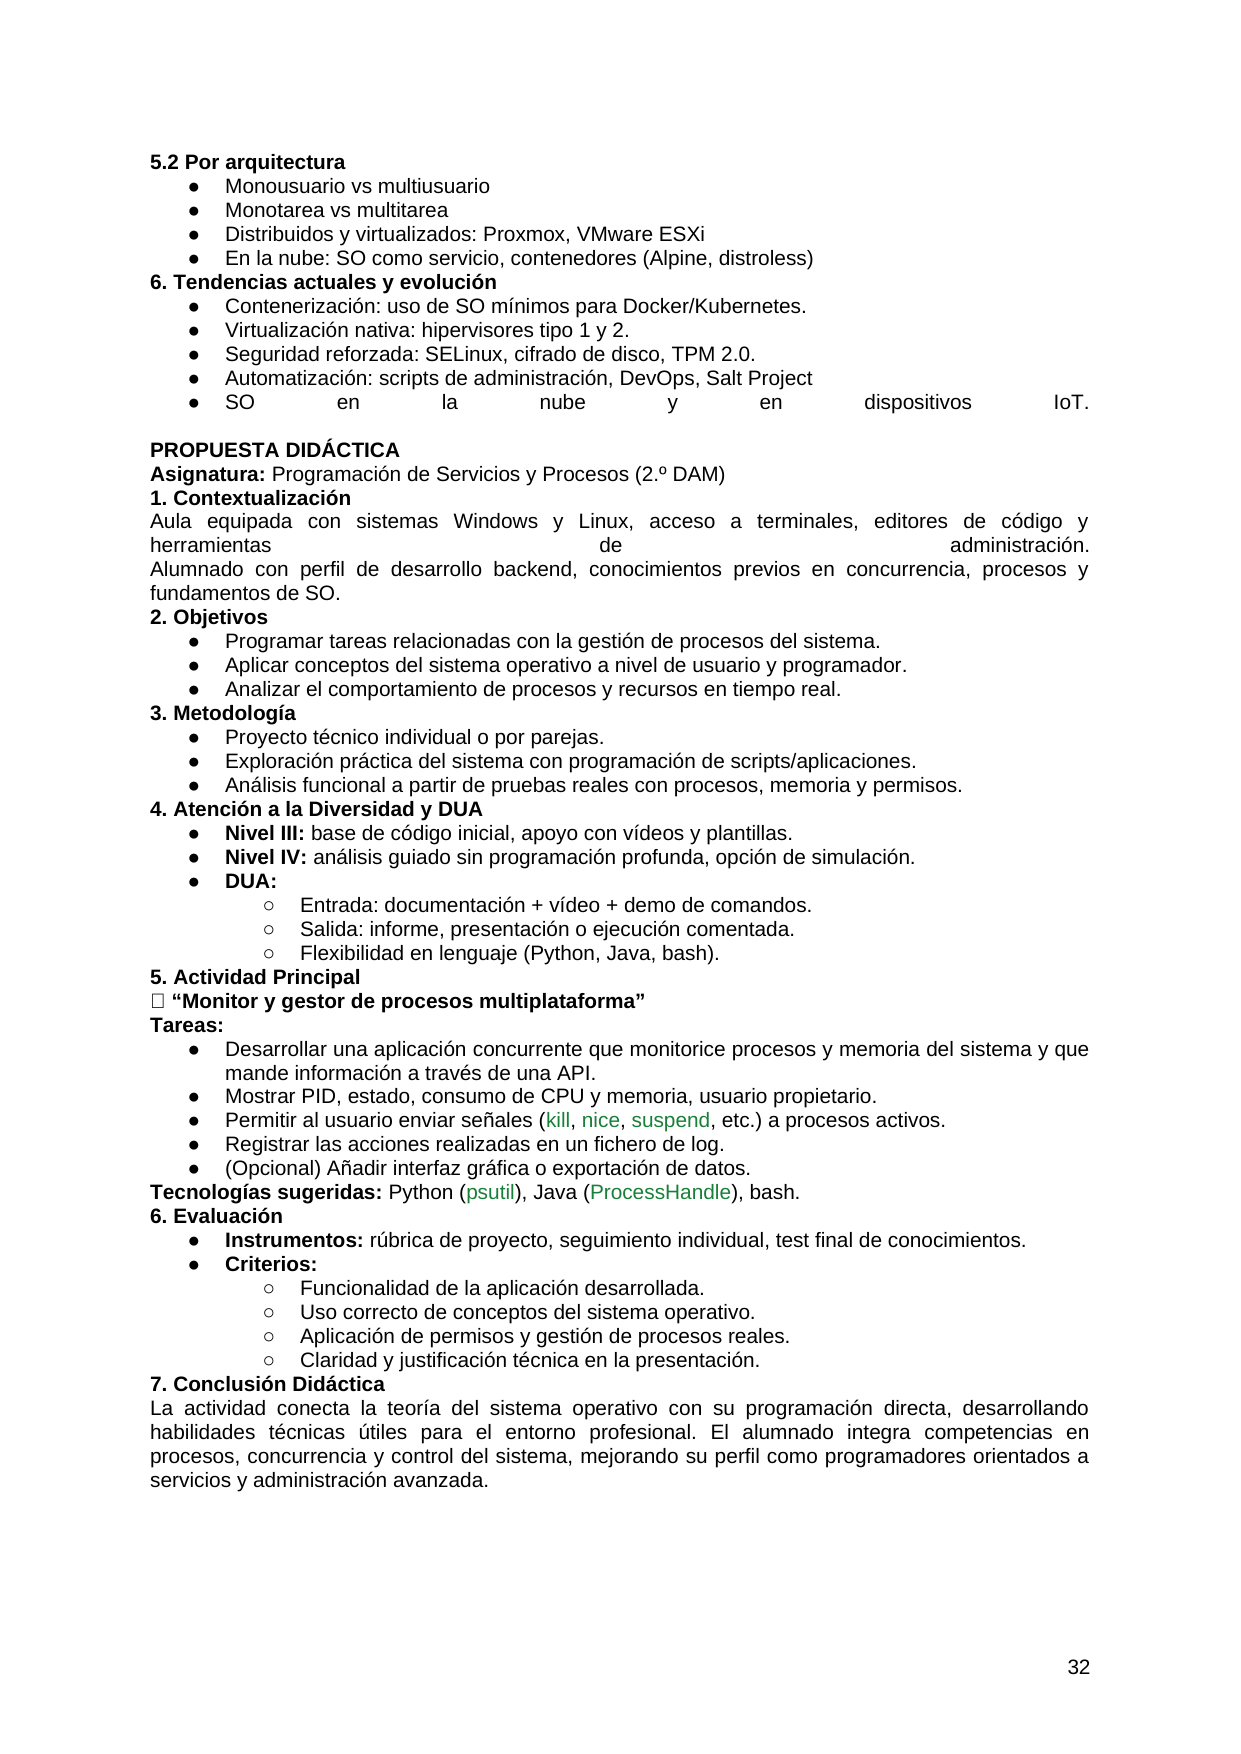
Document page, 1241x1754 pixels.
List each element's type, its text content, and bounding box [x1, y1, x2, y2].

list Automatización: scripts de administración, DevOps, Salt Project [187, 366, 1090, 389]
list Entrada: documentación + vídeo + demo de comandos. [262, 893, 1090, 917]
list Programar tareas relacionadas con la gestión de procesos del sistema. [187, 629, 1090, 653]
list Funcionalidad de la aplicación desarrollada. [262, 1276, 1090, 1300]
text Tecnologías sugeridas: Python (psutil), Java (ProcessHandle), bash. [150, 1180, 1090, 1204]
subtitle 5. Actividad Principal [150, 964, 1090, 988]
subtitle 4. Atención a la Diversidad y DUA [150, 797, 1090, 821]
list Nivel IV: análisis guiado sin programación profunda, opción de simulación. [187, 845, 1090, 869]
list Seguridad reforzada: SELinux, cifrado de disco, TPM 2.0. [187, 342, 1090, 366]
list Monousuario vs multiusuario [187, 174, 1090, 198]
text PROPUESTA DIDÁCTICA [150, 437, 1090, 461]
list Contenerización: uso de SO mínimos para Docker/Kubernetes. [187, 294, 1090, 318]
list Exploración práctica del sistema con programación de scripts/aplicaciones. [187, 749, 1090, 773]
list Claridad y justificación técnica en la presentación. [262, 1348, 1090, 1372]
list Registrar las acciones realizadas en un fichero de log. [187, 1132, 1090, 1156]
subtitle 5.2 Por arquitectura [150, 150, 1090, 174]
list Nivel III: base de código inicial, apoyo con vídeos y plantillas. [187, 821, 1090, 845]
subtitle 3. Metodología [150, 701, 1090, 725]
list DUA: [187, 869, 1090, 893]
list Virtualización nativa: hipervisores tipo 1 y 2. [187, 318, 1090, 342]
list Aplicar conceptos del sistema operativo a nivel de usuario y programador. [187, 653, 1090, 677]
subtitle 6. Evaluación [150, 1204, 1090, 1228]
list Desarrollar una aplicación concurrente que monitorice procesos y memoria del sistema y que mande información a través de una API. [187, 1036, 1090, 1084]
text 🔧 “Monitor y gestor de procesos multiplataforma” [150, 988, 1090, 1012]
subtitle 6. Tendencias actuales y evolución [150, 270, 1090, 294]
list Mostrar PID, estado, consumo de CPU y memoria, usuario propietario. [187, 1084, 1090, 1108]
list Análisis funcional a partir de pruebas reales con procesos, memoria y permisos. [187, 773, 1090, 797]
text La actividad conecta la teoría del sistema operativo con su programación directa, desarrollando habilidades técnicas útiles para el entorno profesional. El alumnado integra competencias en procesos, concurrencia y control del sistema, mejorando su perfil como programadores orientados a servicios y administración avanzada. [150, 1396, 1090, 1492]
list (Opcional) Añadir interfaz gráfica o exportación de datos. [187, 1156, 1090, 1180]
list Distribuidos y virtualizados: Proxmox, VMware ESXi [187, 222, 1090, 246]
list Aplicación de permisos y gestión de procesos reales. [262, 1324, 1090, 1348]
list Permitir al usuario enviar señales (kill, nice, suspend, etc.) a procesos activos. [187, 1108, 1090, 1132]
text Aula equipada con sistemas Windows y Linux, acceso a terminales, editores de código y herramientas de administración. Alumnado con perfil de desarrollo backend, conocimientos previos en concurrencia, procesos y fundamentos de SO. [150, 509, 1090, 605]
list Criterios: [187, 1252, 1090, 1276]
list En la nube: SO como servicio, contenedores (Alpine, distroless) [187, 246, 1090, 270]
list Flexibilidad en lenguaje (Python, Java, bash). [262, 941, 1090, 964]
subtitle 1. Contextualización [150, 485, 1090, 509]
list Analizar el comportamiento de procesos y recursos en tiempo real. [187, 677, 1090, 701]
text Tareas: [150, 1012, 1090, 1036]
list Proyecto técnico individual o por parejas. [187, 725, 1090, 749]
text Asignatura: Programación de Servicios y Procesos (2.º DAM) [150, 461, 1090, 485]
list Salida: informe, presentación o ejecución comentada. [262, 917, 1090, 941]
subtitle 7. Conclusión Didáctica [150, 1372, 1090, 1396]
list Uso correcto de conceptos del sistema operativo. [262, 1300, 1090, 1324]
list Instrumentos: rúbrica de proyecto, seguimiento individual, test final de conocimientos. [187, 1228, 1090, 1252]
subtitle 2. Objetivos [150, 605, 1090, 629]
list Monotarea vs multitarea [187, 198, 1090, 222]
list SO en la nube y en dispositivos IoT. [187, 389, 1090, 437]
